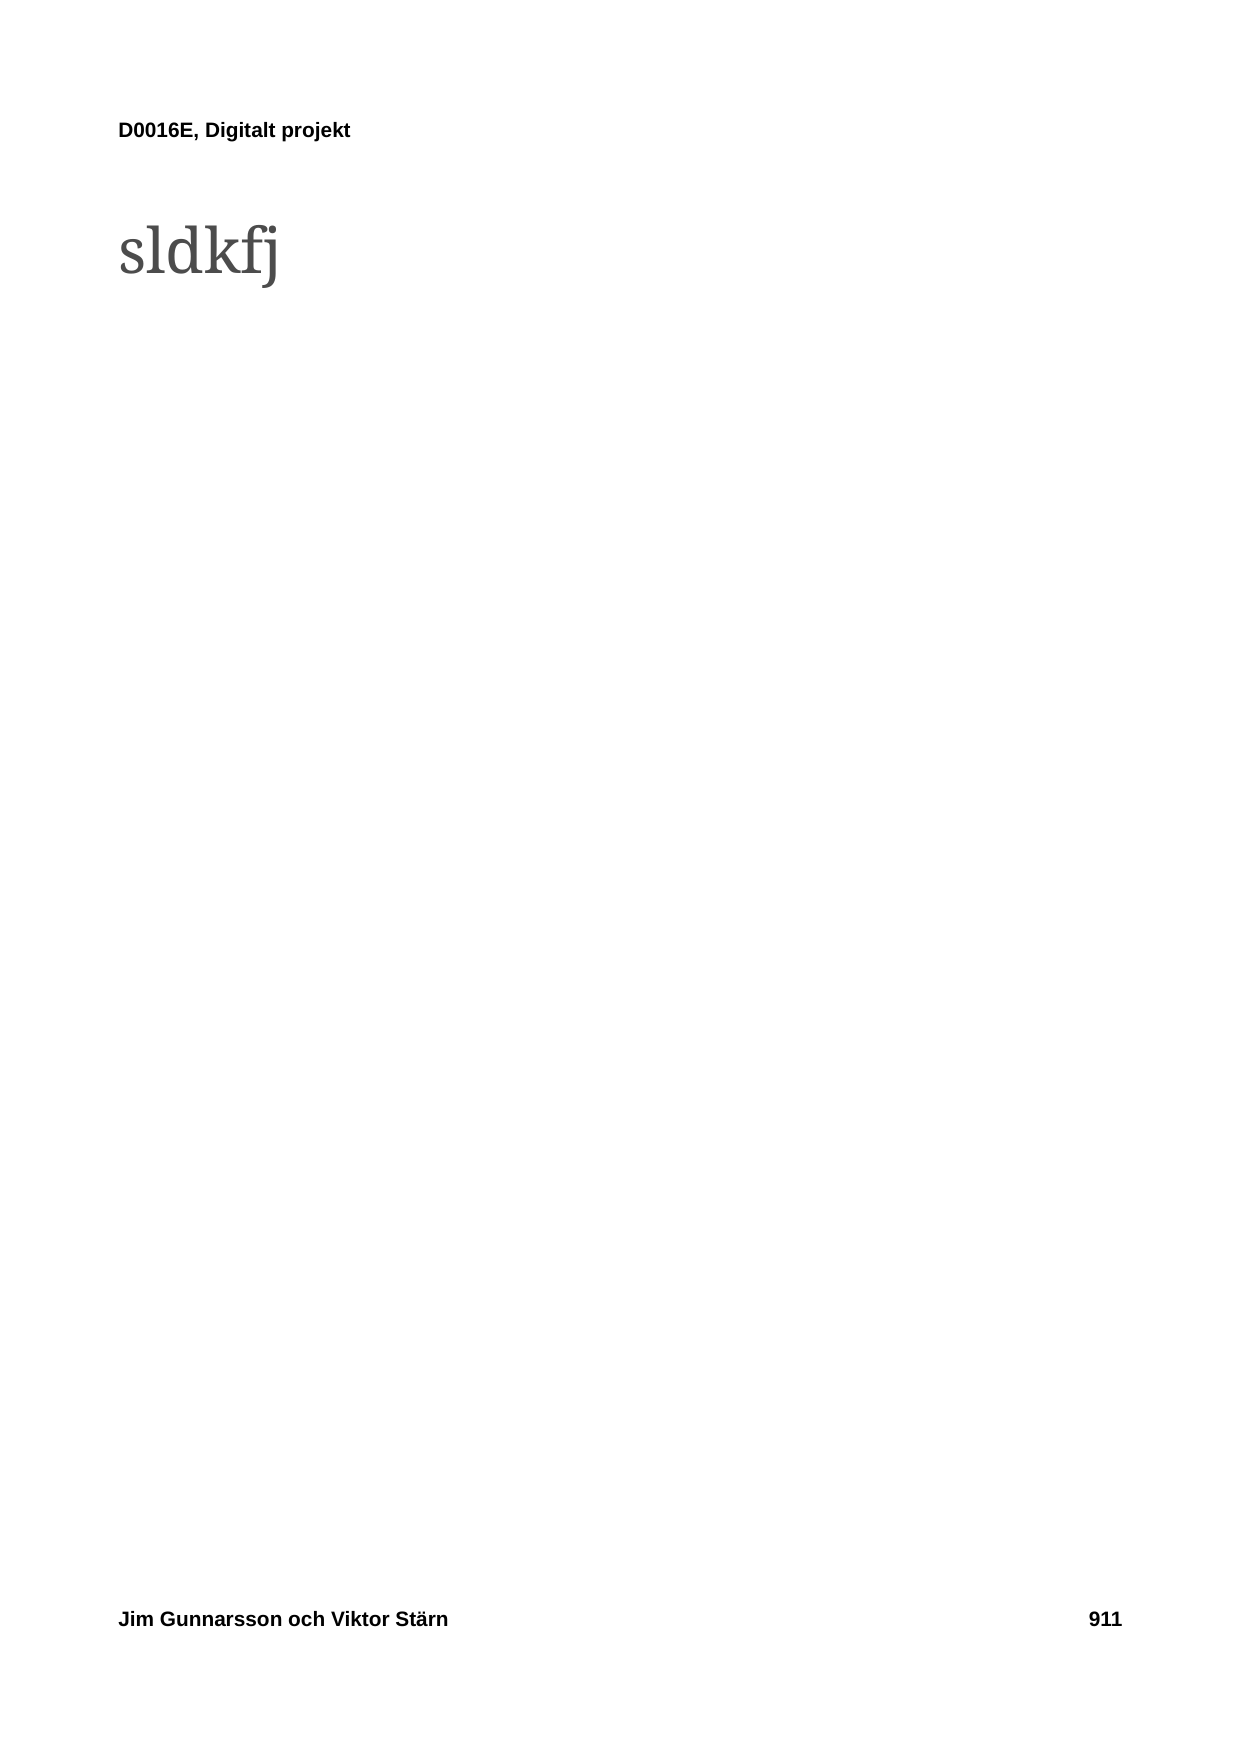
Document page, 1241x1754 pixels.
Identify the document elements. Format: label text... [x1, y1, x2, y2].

subtitle sldkfj [118, 207, 1122, 292]
